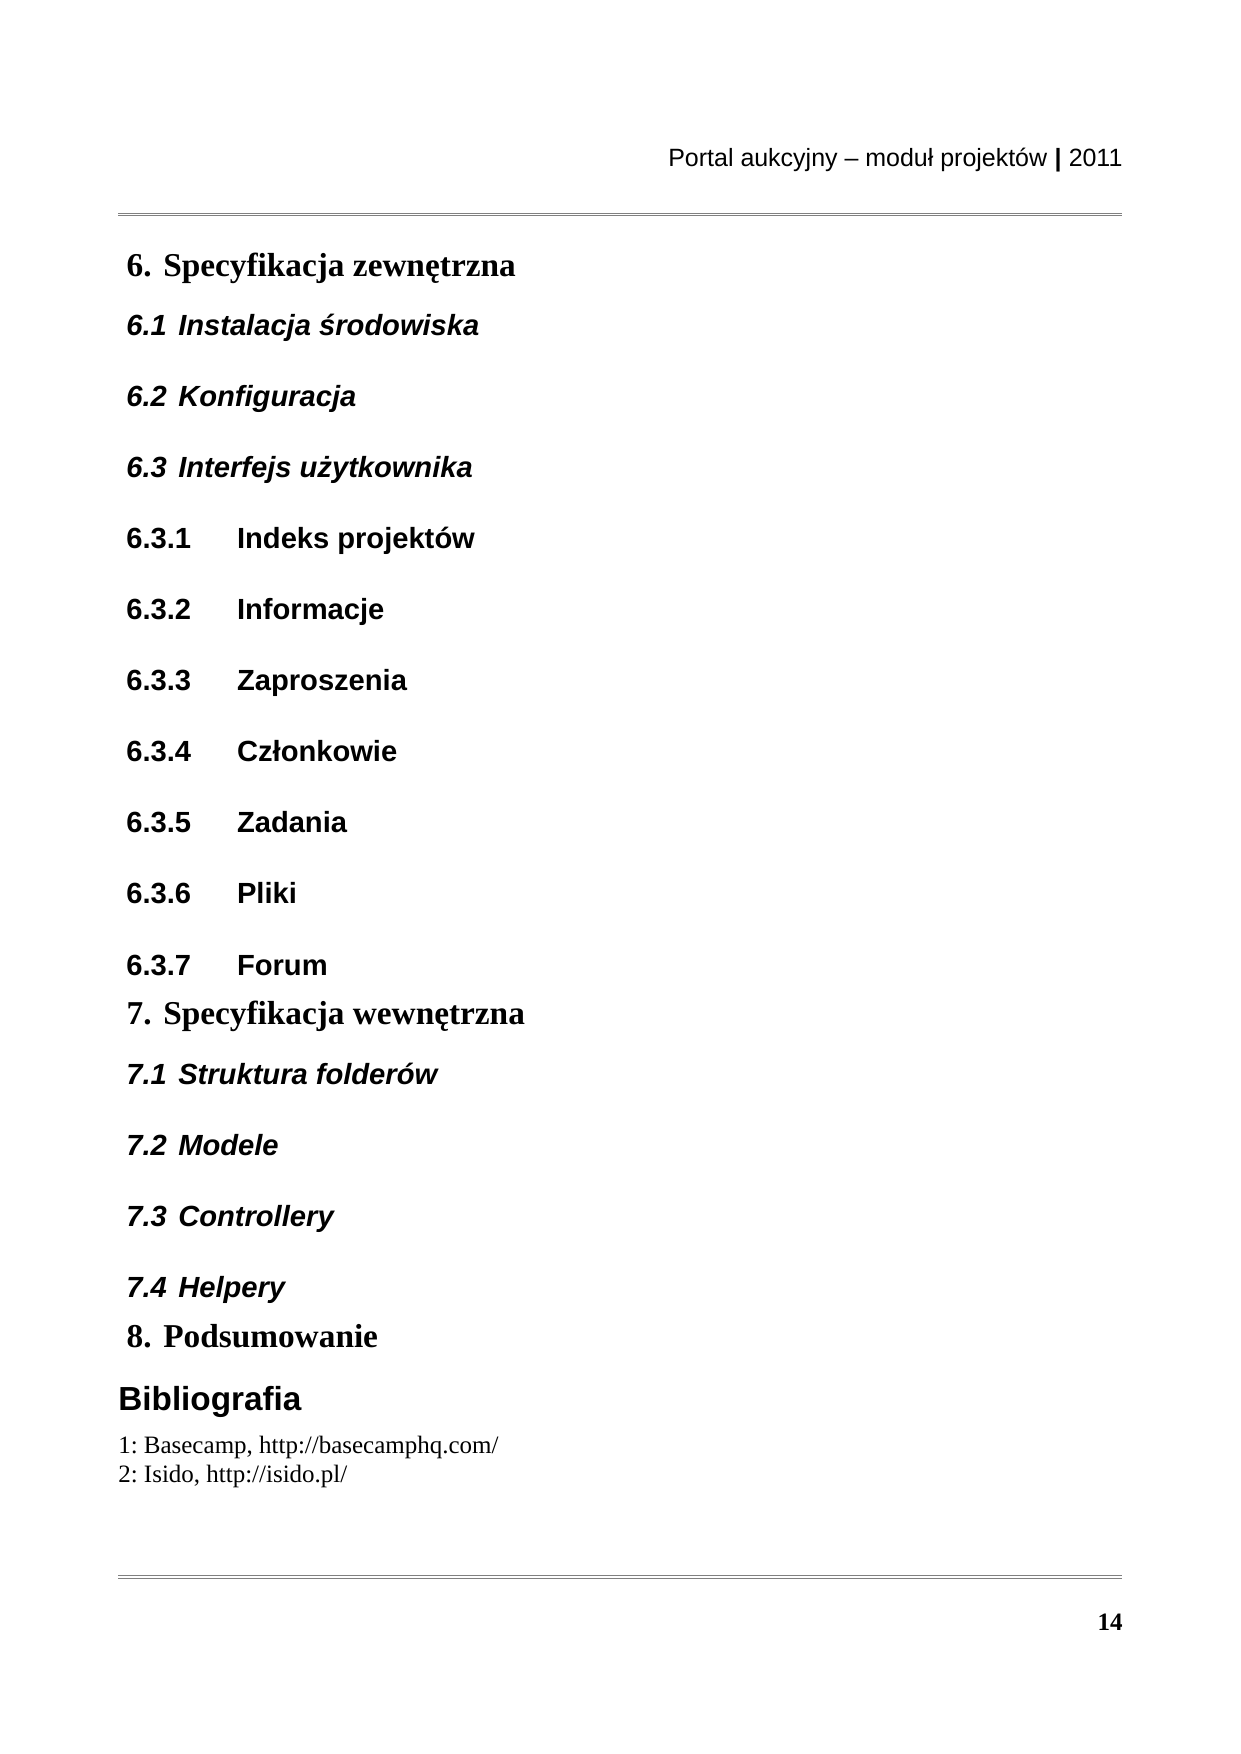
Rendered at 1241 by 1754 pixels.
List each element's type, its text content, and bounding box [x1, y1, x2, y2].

subtitle Zaproszenia [118, 663, 1122, 697]
subtitle Pliki [118, 877, 1122, 910]
text 1: Basecamp, http://basecamphq.com/ [118, 1430, 1122, 1459]
subtitle Specyfikacja zewnętrzna [118, 245, 1122, 283]
text 2: Isido, http://isido.pl/ [118, 1459, 1122, 1488]
subtitle Bibliografia [118, 1379, 1122, 1418]
subtitle Informacje [118, 592, 1122, 626]
subtitle Controllery [118, 1199, 1122, 1233]
subtitle Instalacja środowiska [118, 308, 1122, 342]
subtitle Członkowie [118, 734, 1122, 768]
subtitle Specyfikacja wewnętrzna [118, 994, 1122, 1032]
subtitle Helpery [118, 1270, 1122, 1304]
subtitle Struktura folderów [118, 1057, 1122, 1091]
subtitle Zadania [118, 806, 1122, 839]
subtitle Podsumowanie [118, 1316, 1122, 1354]
subtitle Indeks projektów [118, 521, 1122, 555]
subtitle Interfejs użytkownika [118, 450, 1122, 484]
subtitle Modele [118, 1128, 1122, 1162]
subtitle Forum [118, 948, 1122, 981]
subtitle Konfiguracja [118, 379, 1122, 413]
